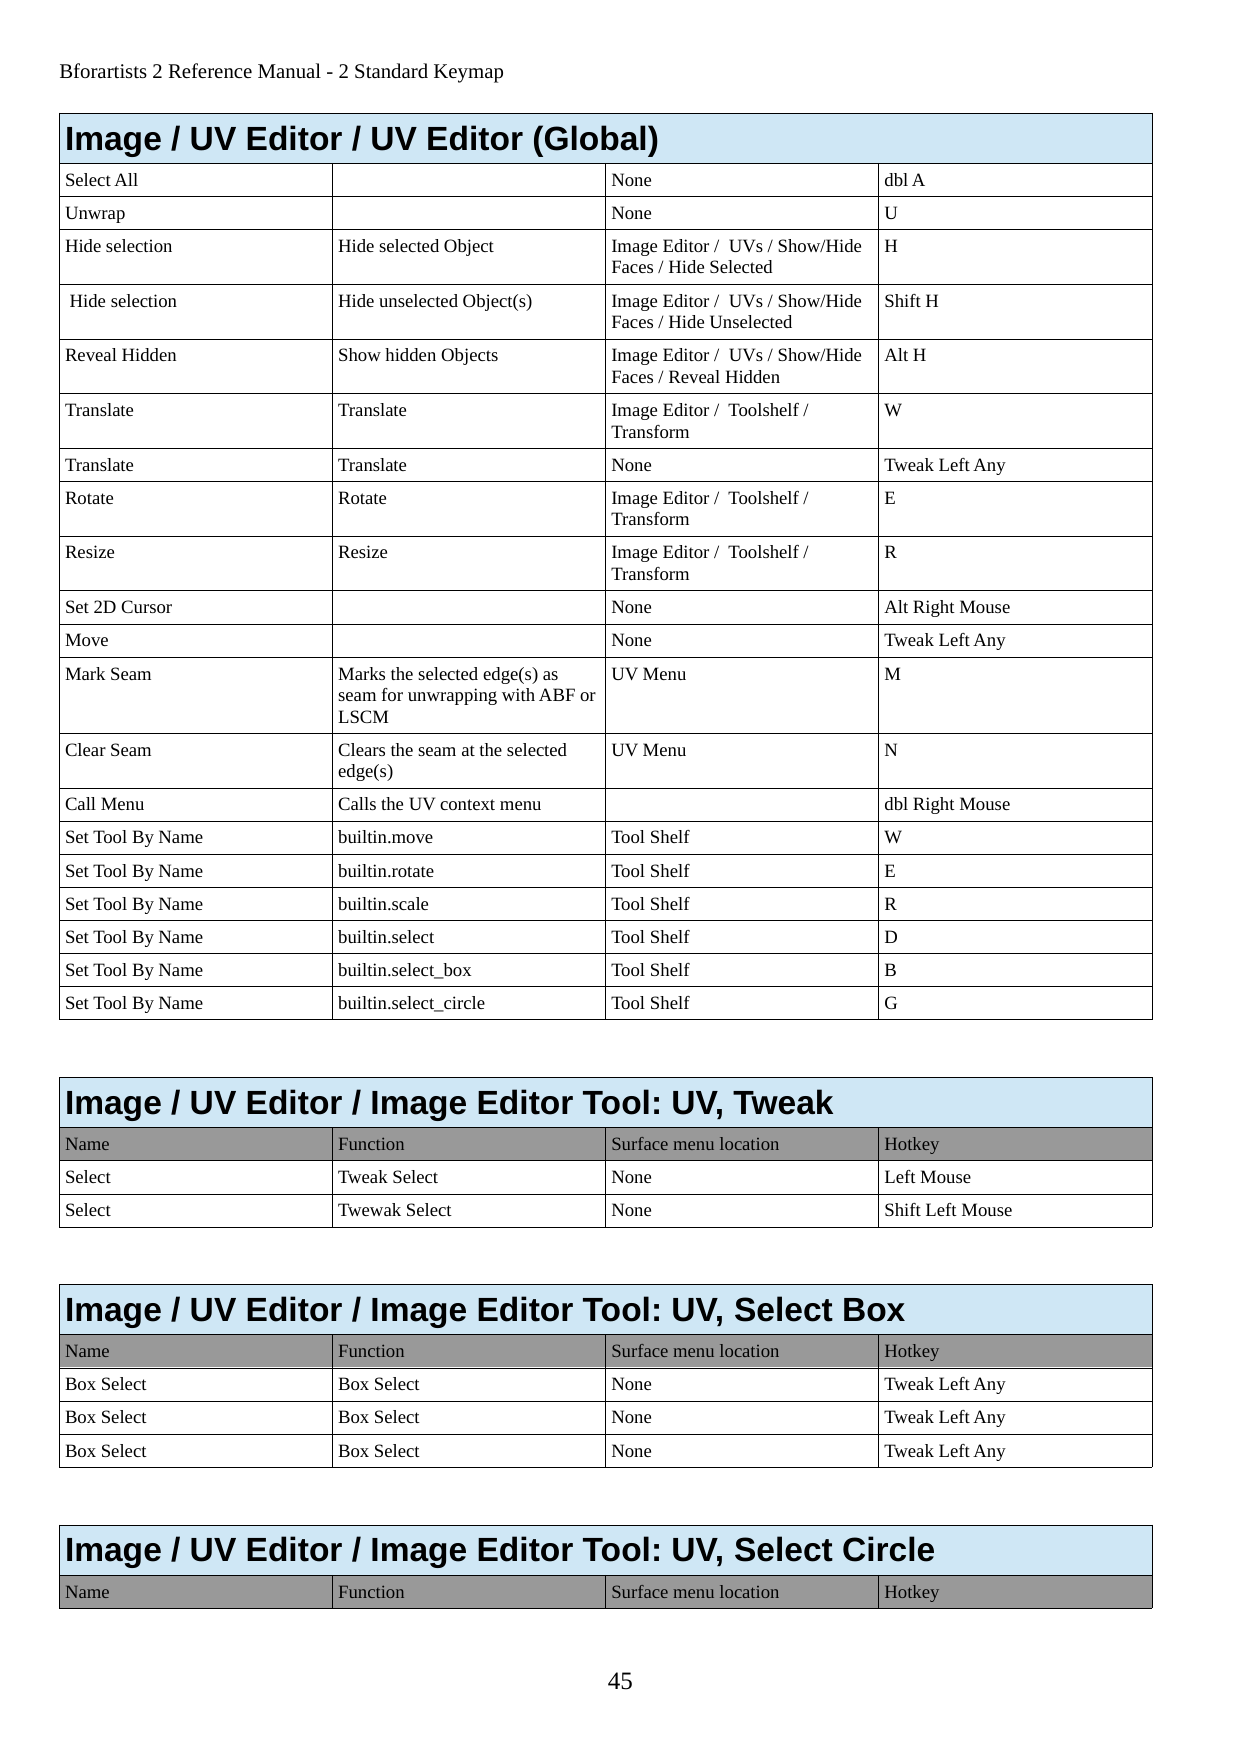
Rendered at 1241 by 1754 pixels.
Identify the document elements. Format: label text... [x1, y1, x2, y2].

table_cell Image Editor / Toolshelf / Transform [606, 482, 878, 536]
table_cell Set 2D Cursor [60, 591, 332, 623]
table_cell E [879, 855, 1152, 887]
table_cell [333, 591, 605, 623]
table_cell Set Tool By Name [60, 954, 332, 986]
table_cell Image Editor / Toolshelf / Transform [606, 537, 878, 590]
table_cell Tool Shelf [606, 921, 878, 953]
table_cell B [879, 954, 1152, 986]
table_cell Box Select [333, 1369, 605, 1401]
table_cell Name [60, 1576, 332, 1608]
table_cell dbl A [879, 164, 1152, 196]
table_cell W [879, 822, 1152, 854]
table_cell None [606, 1161, 878, 1193]
table_cell Box Select [333, 1402, 605, 1434]
table_cell None [606, 1195, 878, 1227]
table_cell Call Menu [60, 789, 332, 821]
table_cell E [879, 482, 1152, 536]
table_cell UV Menu [606, 734, 878, 787]
table_cell None [606, 1369, 878, 1401]
table_cell Tweak Left Any [879, 1369, 1152, 1401]
table_cell Tweak Select [333, 1161, 605, 1193]
table_cell Image Editor / Toolshelf / Transform [606, 394, 878, 448]
table_cell Surface menu location [606, 1128, 878, 1160]
table_cell dbl Right Mouse [879, 789, 1152, 821]
table_cell Translate [60, 394, 332, 448]
table_cell G [879, 987, 1152, 1019]
table_cell Hide selection [60, 285, 332, 338]
table_cell Alt H [879, 340, 1152, 393]
table_cell Select All [60, 164, 332, 196]
table_cell Alt Right Mouse [879, 591, 1152, 623]
table_header Image / UV Editor / UV Editor (Global) [60, 114, 1152, 163]
table_cell builtin.scale [333, 888, 605, 920]
table_cell Twewak Select [333, 1195, 605, 1227]
table_header Image / UV Editor / Image Editor Tool: UV, Select Box [60, 1285, 1152, 1334]
table_cell Translate [333, 394, 605, 448]
table_cell Function [333, 1128, 605, 1160]
table_cell Surface menu location [606, 1576, 878, 1608]
table_cell None [606, 1402, 878, 1434]
table_cell Tweak Left Any [879, 1435, 1152, 1467]
table_cell [606, 789, 878, 821]
table_cell Select [60, 1195, 332, 1227]
table_cell R [879, 888, 1152, 920]
table_cell Set Tool By Name [60, 822, 332, 854]
table_cell Show hidden Objects [333, 340, 605, 393]
table_cell Translate [60, 449, 332, 481]
table_cell Clears the seam at the selected edge(s) [333, 734, 605, 787]
table_cell W [879, 394, 1152, 448]
table_cell Tool Shelf [606, 822, 878, 854]
table_cell Hotkey [879, 1576, 1152, 1608]
table_cell None [606, 1435, 878, 1467]
table_cell Image Editor / UVs / Show/Hide Faces / Hide Unselected [606, 285, 878, 338]
table_cell D [879, 921, 1152, 953]
table_cell Mark Seam [60, 658, 332, 733]
table_cell Calls the UV context menu [333, 789, 605, 821]
table_cell Clear Seam [60, 734, 332, 787]
table_cell Set Tool By Name [60, 888, 332, 920]
table_cell Shift H [879, 285, 1152, 338]
table_cell Tweak Left Any [879, 449, 1152, 481]
table_cell Tool Shelf [606, 987, 878, 1019]
table_cell Rotate [333, 482, 605, 536]
table_cell Hotkey [879, 1128, 1152, 1160]
table_cell Hide selection [60, 230, 332, 284]
table_cell Hotkey [879, 1335, 1152, 1367]
table_cell None [606, 449, 878, 481]
table_cell Set Tool By Name [60, 987, 332, 1019]
table_cell Left Mouse [879, 1161, 1152, 1193]
table_cell Function [333, 1335, 605, 1367]
table_cell Reveal Hidden [60, 340, 332, 393]
table_cell Box Select [60, 1402, 332, 1434]
table_cell builtin.select_circle [333, 987, 605, 1019]
table_cell Resize [333, 537, 605, 590]
table_cell Translate [333, 449, 605, 481]
table_cell Select [60, 1161, 332, 1193]
table_cell None [606, 591, 878, 623]
table_cell Shift Left Mouse [879, 1195, 1152, 1227]
table_cell None [606, 197, 878, 229]
table_cell Function [333, 1576, 605, 1608]
table_cell Tweak Left Any [879, 625, 1152, 657]
table_cell R [879, 537, 1152, 590]
table_header Image / UV Editor / Image Editor Tool: UV, Tweak [60, 1078, 1152, 1127]
table_cell Move [60, 625, 332, 657]
table_cell Hide selected Object [333, 230, 605, 284]
table_cell Surface menu location [606, 1335, 878, 1367]
table_cell Marks the selected edge(s) as seam for unwrapping with ABF or LSCM [333, 658, 605, 733]
table_cell Hide unselected Object(s) [333, 285, 605, 338]
table_cell Set Tool By Name [60, 855, 332, 887]
table_cell UV Menu [606, 658, 878, 733]
table_cell builtin.select [333, 921, 605, 953]
table_cell [333, 197, 605, 229]
table_cell Set Tool By Name [60, 921, 332, 953]
table_cell Name [60, 1335, 332, 1367]
table_cell None [606, 625, 878, 657]
table_cell Unwrap [60, 197, 332, 229]
table_cell Box Select [60, 1369, 332, 1401]
table_cell Box Select [60, 1435, 332, 1467]
table_cell Tool Shelf [606, 888, 878, 920]
table_cell N [879, 734, 1152, 787]
table_header Image / UV Editor / Image Editor Tool: UV, Select Circle [60, 1526, 1152, 1575]
table_cell Tool Shelf [606, 954, 878, 986]
table_cell U [879, 197, 1152, 229]
table_cell None [606, 164, 878, 196]
table_cell Resize [60, 537, 332, 590]
table_cell [333, 164, 605, 196]
table_cell Tweak Left Any [879, 1402, 1152, 1434]
table_cell builtin.move [333, 822, 605, 854]
table_cell builtin.rotate [333, 855, 605, 887]
table_cell Tool Shelf [606, 855, 878, 887]
table_cell Rotate [60, 482, 332, 536]
table_cell builtin.select_box [333, 954, 605, 986]
table_cell [333, 625, 605, 657]
table_cell Name [60, 1128, 332, 1160]
table_cell H [879, 230, 1152, 284]
table_cell Image Editor / UVs / Show/Hide Faces / Hide Selected [606, 230, 878, 284]
table_cell M [879, 658, 1152, 733]
table_cell Image Editor / UVs / Show/Hide Faces / Reveal Hidden [606, 340, 878, 393]
table_cell Box Select [333, 1435, 605, 1467]
